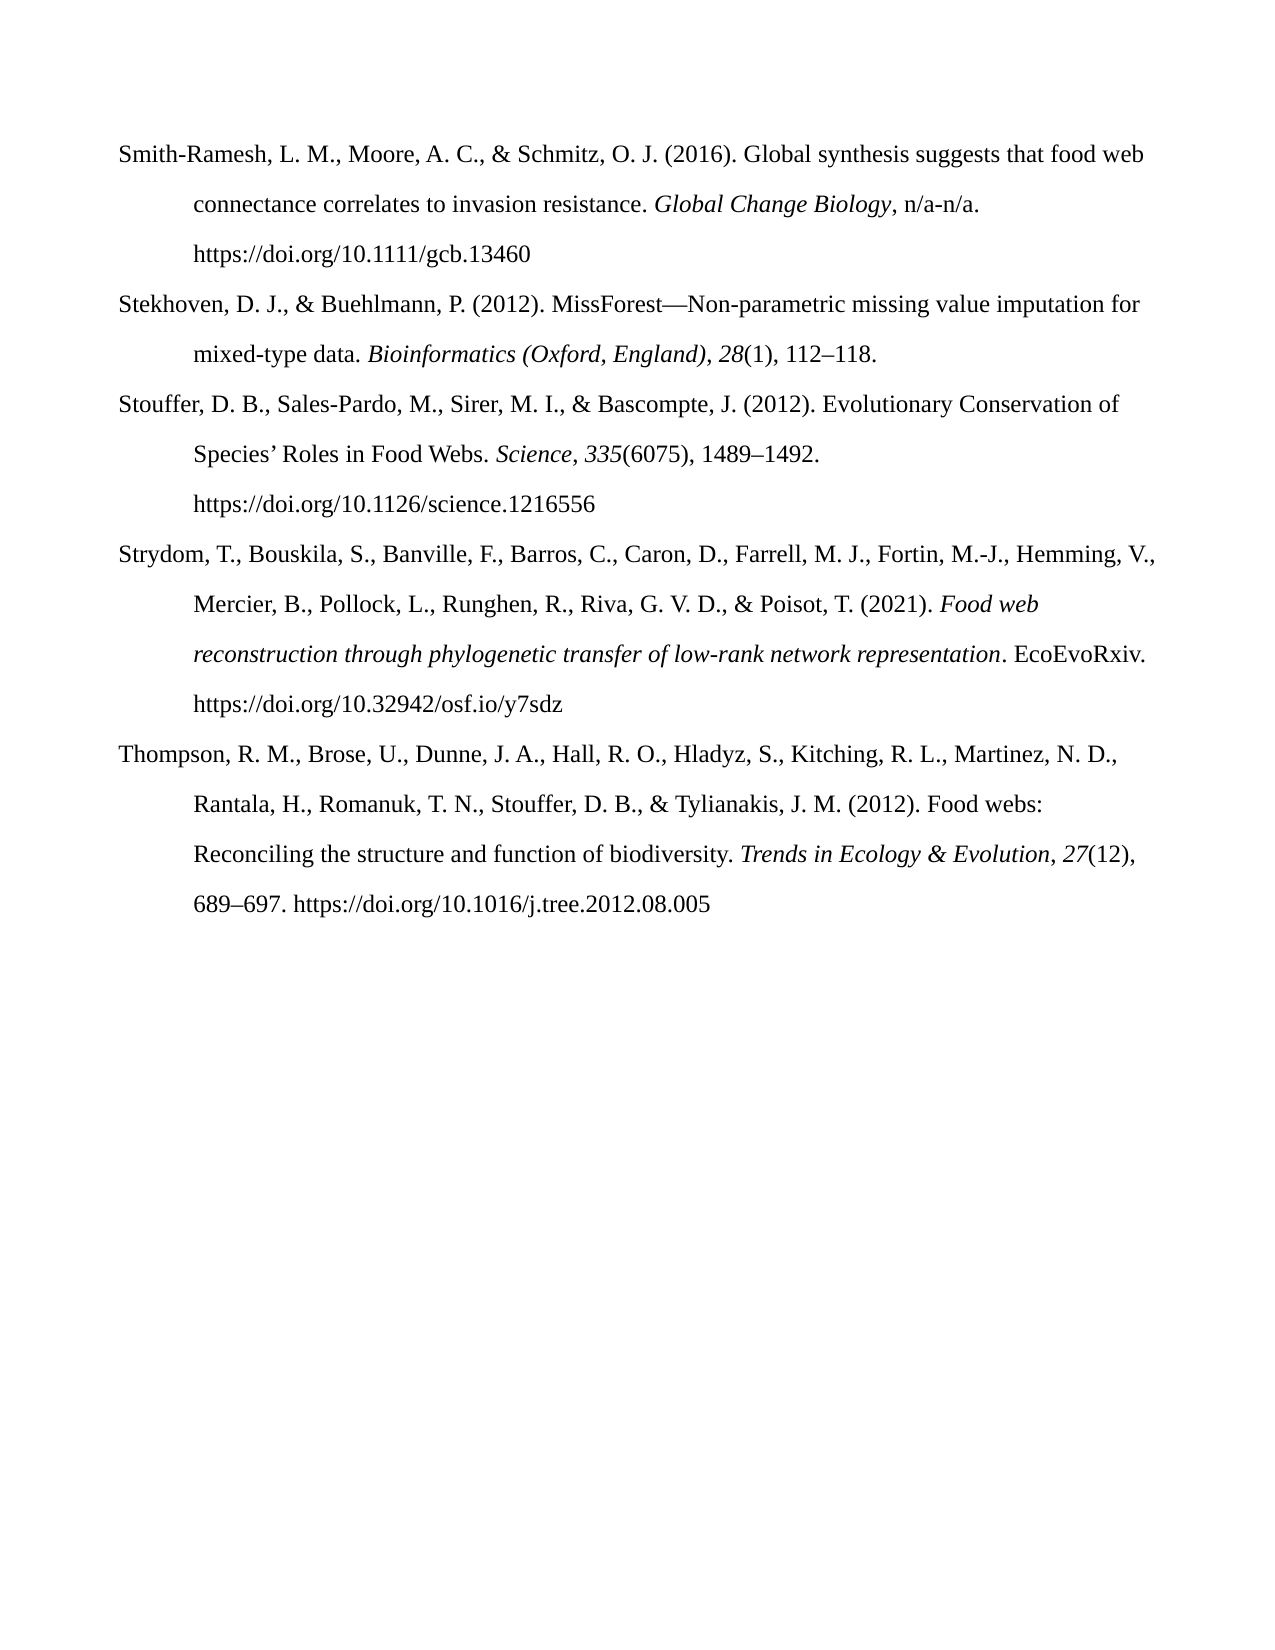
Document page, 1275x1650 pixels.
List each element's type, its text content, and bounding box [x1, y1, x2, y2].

text Stouffer, D. B., Sales-Pardo, M., Sirer, M. I., & Bascompte, J. (2012). Evolutionary Conservation of Species’ Roles in Food Webs. Science, 335(6075), 1489–1492. https://doi.org/10.1126/science.1216556 [118, 368, 1157, 518]
text Stekhoven, D. J., & Buehlmann, P. (2012). MissForest—Non-parametric missing value imputation for mixed-type data. Bioinformatics (Oxford, England), 28(1), 112–118. [118, 268, 1157, 368]
text Smith-Ramesh, L. M., Moore, A. C., & Schmitz, O. J. (2016). Global synthesis suggests that food web connectance correlates to invasion resistance. Global Change Biology, n/a-n/a. https://doi.org/10.1111/gcb.13460 [118, 118, 1157, 268]
text Thompson, R. M., Brose, U., Dunne, J. A., Hall, R. O., Hladyz, S., Kitching, R. L., Martinez, N. D., Rantala, H., Romanuk, T. N., Stouffer, D. B., & Tylianakis, J. M. (2012). Food webs: Reconciling the structure and function of biodiversity. Trends in Ecology & Evolution, 27(12), 689–697. https://doi.org/10.1016/j.tree.2012.08.005 [118, 718, 1157, 918]
text Strydom, T., Bouskila, S., Banville, F., Barros, C., Caron, D., Farrell, M. J., Fortin, M.-J., Hemming, V., Mercier, B., Pollock, L., Runghen, R., Riva, G. V. D., & Poisot, T. (2021). Food web reconstruction through phylogenetic transfer of low-rank network representation. EcoEvoRxiv. https://doi.org/10.32942/osf.io/y7sdz [118, 518, 1157, 718]
